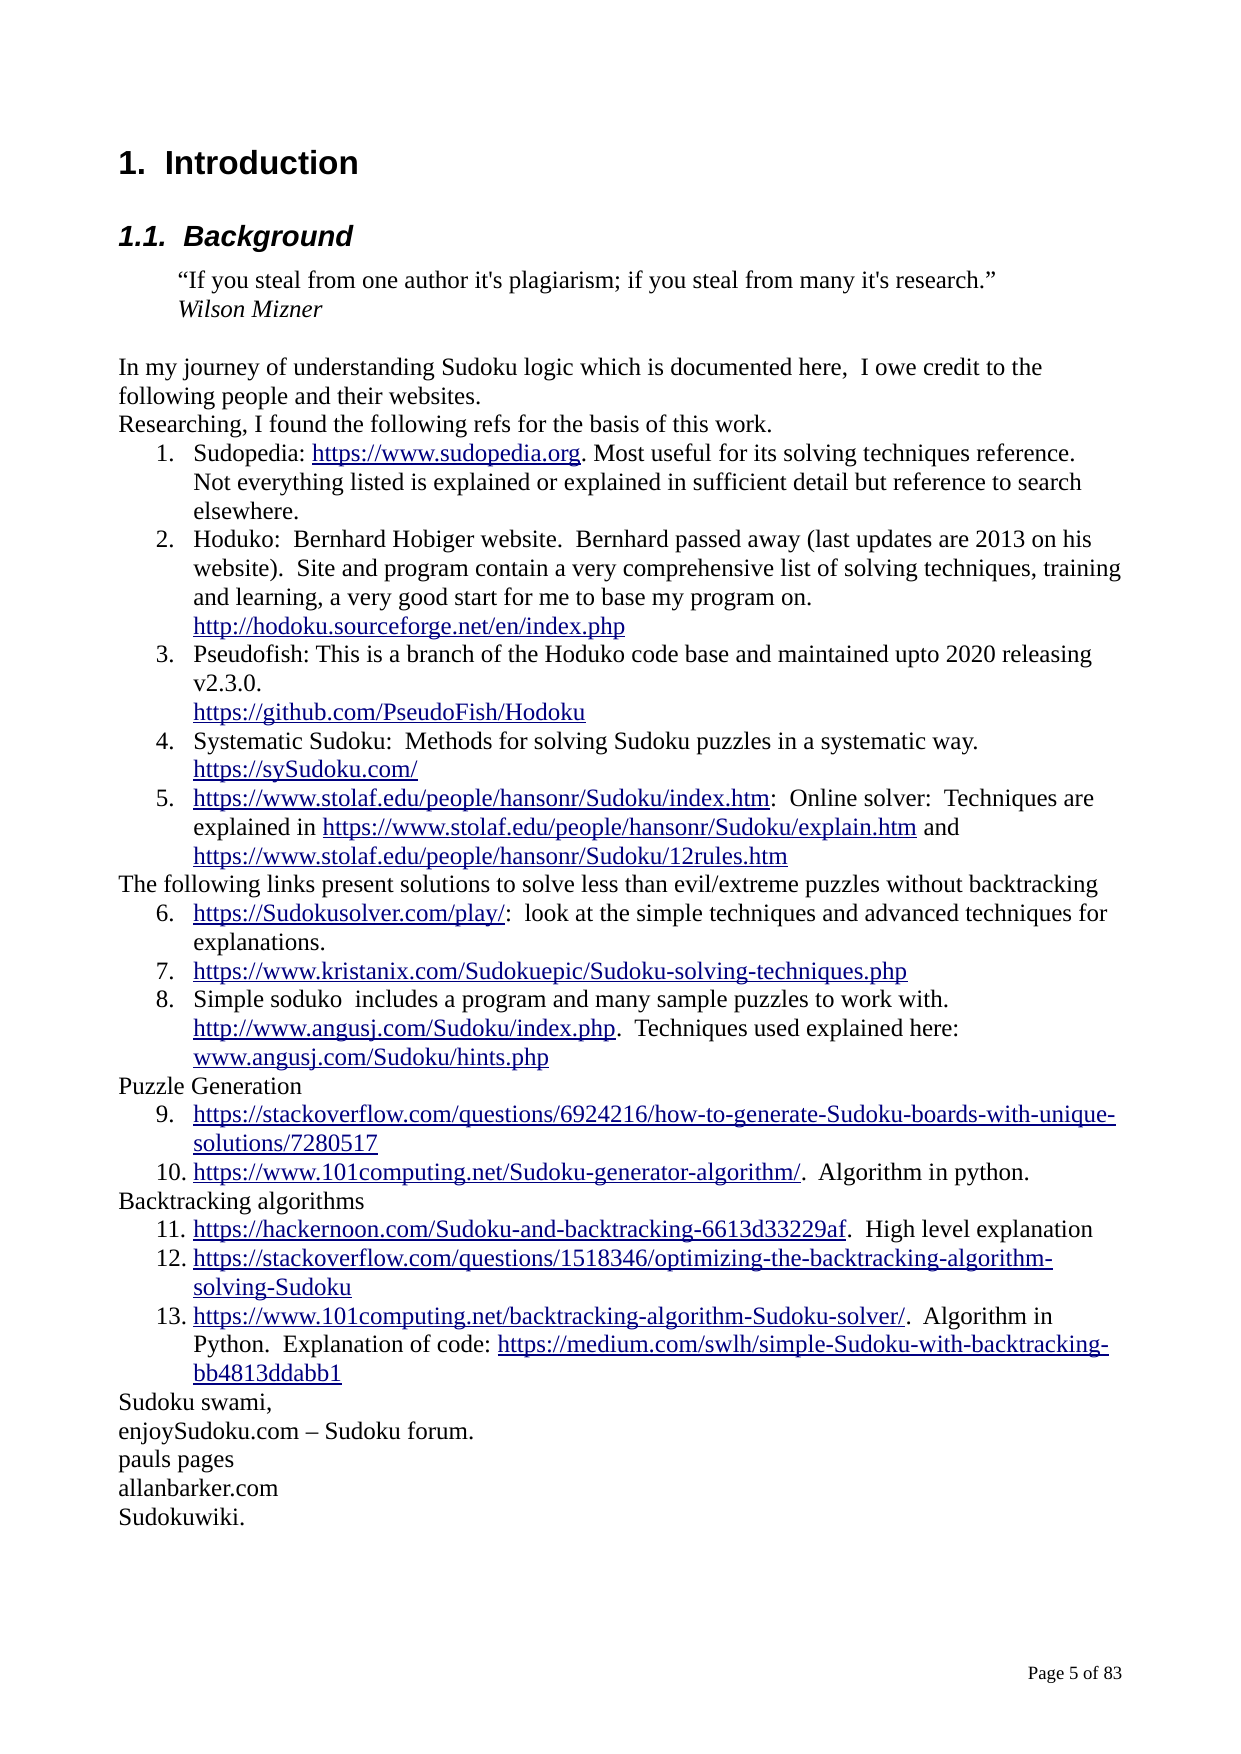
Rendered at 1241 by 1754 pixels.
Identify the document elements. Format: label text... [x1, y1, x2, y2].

list https://hackernoon.com/Sudoku-and-backtracking-6613d33229af. High level explanation [156, 1214, 1122, 1243]
subtitle Introduction [118, 143, 1122, 182]
text enjoySudoku.com – Sudoku forum. [118, 1416, 1122, 1444]
list https://www.101computing.net/Sudoku-generator-algorithm/. Algorithm in python. [156, 1157, 1122, 1186]
list https://stackoverflow.com/questions/6924216/how-to-generate-Sudoku-boards-with-unique-solutions/7280517 [156, 1099, 1122, 1157]
subtitle Background [118, 219, 1122, 253]
list Sudopedia: https://www.sudopedia.org. Most useful for its solving techniques reference. Not everything listed is explained or explained in sufficient detail but reference to search elsewhere. [156, 438, 1122, 524]
list https://Sudokusolver.com/play/: look at the simple techniques and advanced techniques for explanations. [156, 898, 1122, 956]
text Sudokuwiki. [118, 1502, 1122, 1531]
list Simple soduko includes a program and many sample puzzles to work with. http://www.angusj.com/Sudoku/index.php. Techniques used explained here: www.angusj.com/Sudoku/hints.php [156, 984, 1122, 1071]
list https://www.101computing.net/backtracking-algorithm-Sudoku-solver/. Algorithm in Python. Explanation of code: https://medium.com/swlh/simple-Sudoku-with-backtracking-bb4813ddabb1 [156, 1301, 1122, 1387]
text Puzzle Generation [118, 1071, 1122, 1099]
text Backtracking algorithms [118, 1186, 1122, 1214]
list Hoduko: Bernhard Hobiger website. Bernhard passed away (last updates are 2013 on his website). Site and program contain a very comprehensive list of solving techniques, training and learning, a very good start for me to base my program on. http://hodoku.sourceforge.net/en/index.php [156, 524, 1122, 639]
list Pseudofish: This is a branch of the Hoduko code base and maintained upto 2020 releasing v2.3.0. https://github.com/PseudoFish/Hodoku [156, 639, 1122, 726]
text The following links present solutions to solve less than evil/extreme puzzles without backtracking [118, 869, 1122, 898]
list https://www.kristanix.com/Sudokuepic/Sudoku-solving-techniques.php [156, 956, 1122, 984]
text Sudoku swami, [118, 1387, 1122, 1416]
text pauls pages [118, 1444, 1122, 1473]
list https://www.stolaf.edu/people/hansonr/Sudoku/index.htm: Online solver: Techniques are explained in https://www.stolaf.edu/people/hansonr/Sudoku/explain.htm and https://www.stolaf.edu/people/hansonr/Sudoku/12rules.htm [156, 783, 1122, 869]
list Systematic Sudoku: Methods for solving Sudoku puzzles in a systematic way. https://sySudoku.com/ [156, 726, 1122, 783]
text Researching, I found the following refs for the basis of this work. [118, 409, 1122, 438]
text In my journey of understanding Sudoku logic which is documented here, I owe credit to the following people and their websites. [118, 352, 1122, 409]
text “If you steal from one author it's plagiarism; if you steal from many it's research.” Wilson Mizner [177, 265, 1063, 323]
text allanbarker.com [118, 1473, 1122, 1502]
list https://stackoverflow.com/questions/1518346/optimizing-the-backtracking-algorithm-solving-Sudoku [156, 1243, 1122, 1301]
